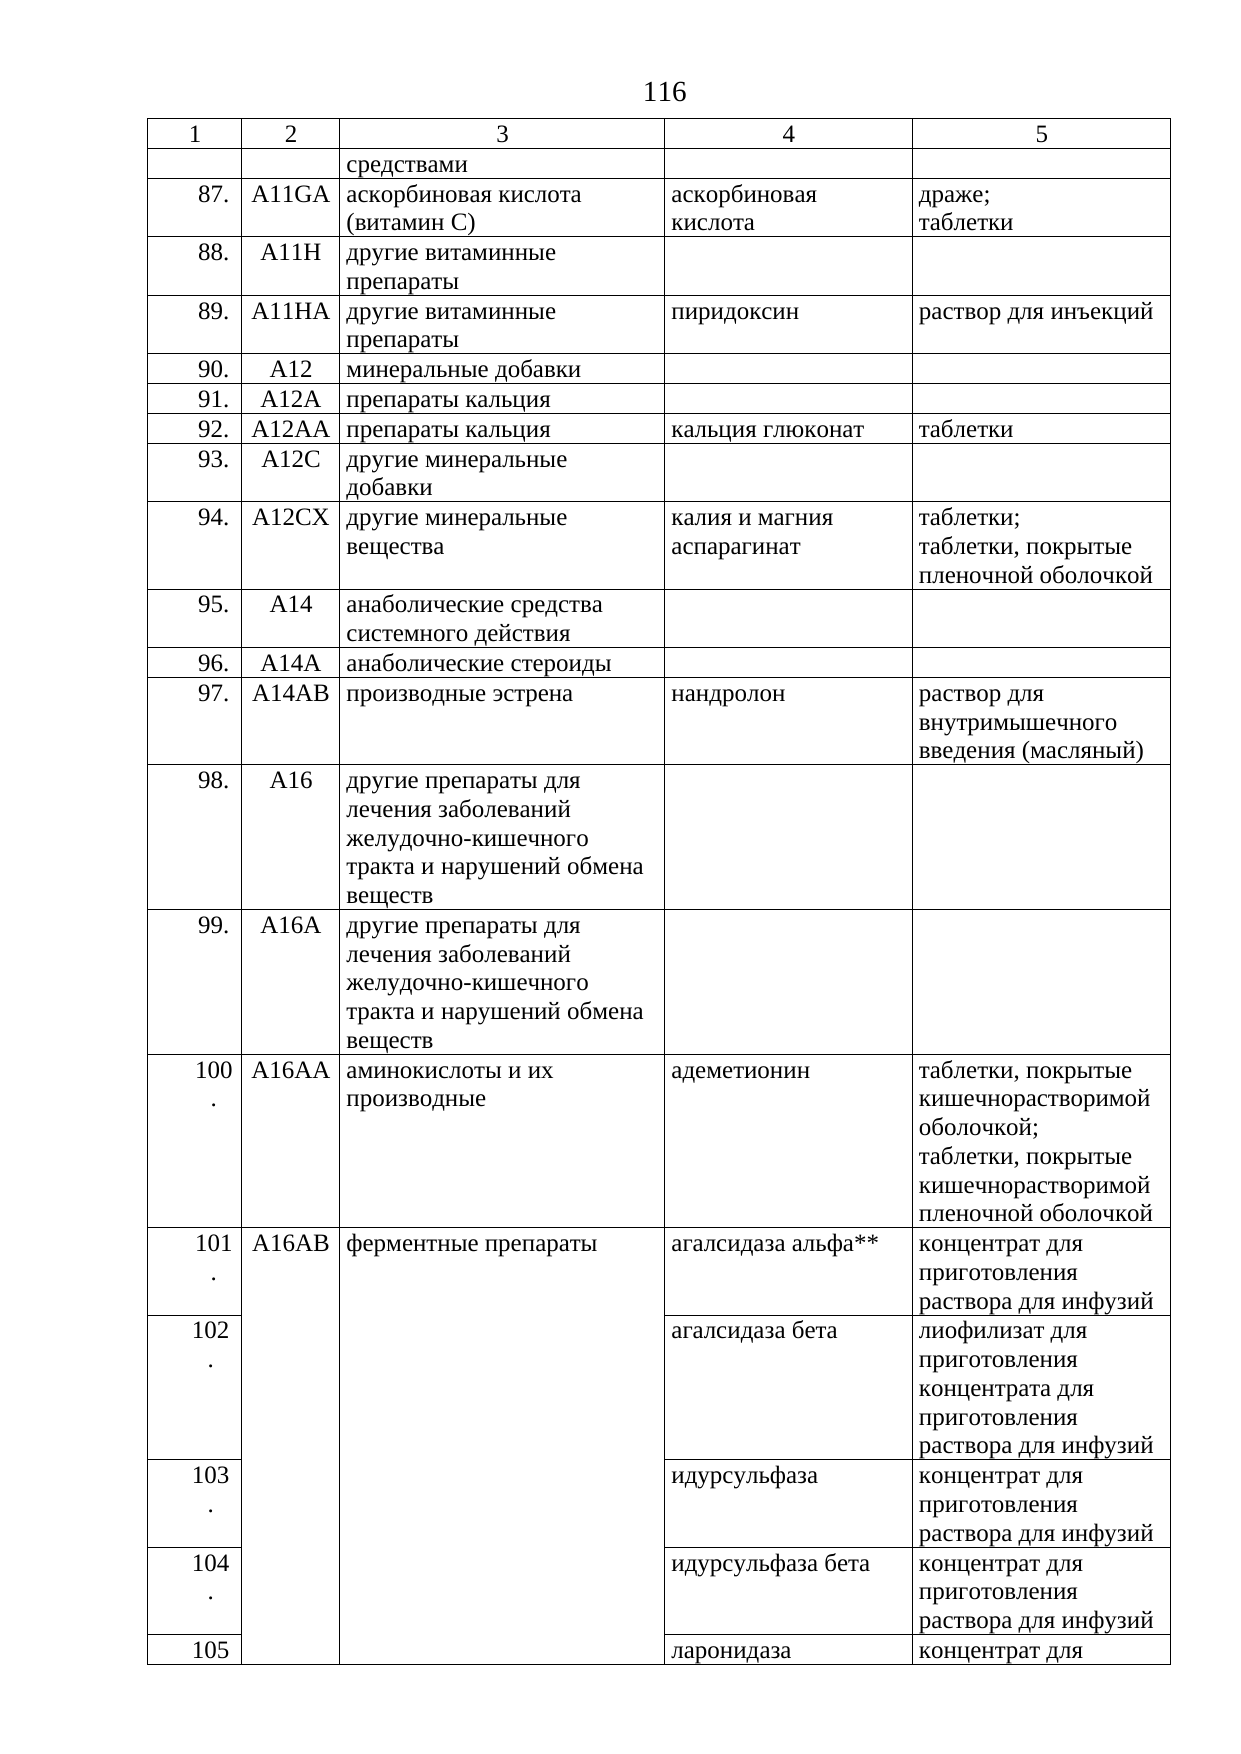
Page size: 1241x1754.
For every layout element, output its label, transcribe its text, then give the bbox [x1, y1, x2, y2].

table_cell [665, 444, 912, 501]
table_cell анаболические стероиды [340, 648, 664, 677]
table_cell [148, 590, 241, 647]
table_cell агалсидаза альфа** [665, 1228, 912, 1314]
table_cell [148, 149, 241, 178]
table_header 4 [665, 119, 912, 148]
table_cell A16AA [242, 1055, 339, 1227]
table_cell [913, 765, 1170, 909]
table_cell A11GA [242, 179, 339, 236]
table_cell калия и магния аспарагинат [665, 502, 912, 588]
table_cell [148, 1548, 241, 1634]
table_cell другие витаминные препараты [340, 237, 664, 295]
table_cell другие минеральные добавки [340, 444, 664, 501]
table_cell [665, 910, 912, 1054]
table_cell производные эстрена [340, 678, 664, 764]
table_cell [913, 444, 1170, 501]
table_header 1 [148, 119, 241, 148]
table_cell [148, 179, 241, 236]
table_cell концентрат для [913, 1635, 1170, 1664]
table_cell адеметионин [665, 1055, 912, 1227]
table_cell [913, 237, 1170, 295]
table_cell A11H [242, 237, 339, 295]
table_cell [913, 149, 1170, 178]
table_cell драже; таблетки [913, 179, 1170, 236]
table_cell A14 [242, 590, 339, 647]
table_cell [148, 910, 241, 1054]
table_cell A11HA [242, 296, 339, 353]
table_cell ферментные препараты [340, 1228, 664, 1664]
table_header 2 [242, 119, 339, 148]
table_cell [665, 648, 912, 677]
table_cell препараты кальция [340, 414, 664, 443]
table_cell A16 [242, 765, 339, 909]
table_cell аминокислоты и их производные [340, 1055, 664, 1227]
table_cell раствор для инъекций [913, 296, 1170, 353]
table_cell раствор для внутримышечного введения (масляный) [913, 678, 1170, 764]
table_cell [913, 590, 1170, 647]
table_cell таблетки; таблетки, покрытые пленочной оболочкой [913, 502, 1170, 588]
table_cell концентрат для приготовления раствора для инфузий [913, 1548, 1170, 1634]
table_cell [665, 384, 912, 413]
table_cell [148, 237, 241, 295]
table_cell [665, 149, 912, 178]
table_cell [148, 414, 241, 443]
table_cell препараты кальция [340, 384, 664, 413]
table_cell [665, 354, 912, 383]
table_cell минеральные добавки [340, 354, 664, 383]
table_cell аскорбиновая кислота (витамин C) [340, 179, 664, 236]
table_cell ларонидаза [665, 1635, 912, 1664]
table_cell концентрат для приготовления раствора для инфузий [913, 1228, 1170, 1314]
table_cell A12AA [242, 414, 339, 443]
table_cell таблетки [913, 414, 1170, 443]
table_cell пиридоксин [665, 296, 912, 353]
table_cell A16AB [242, 1228, 339, 1664]
table_cell [913, 384, 1170, 413]
table_cell лиофилизат для приготовления концентрата для приготовления раствора для инфузий [913, 1316, 1170, 1459]
table_cell другие препараты для лечения заболеваний желудочно-кишечного тракта и нарушений обмена веществ [340, 910, 664, 1054]
table_cell A12C [242, 444, 339, 501]
table_cell [665, 765, 912, 909]
table_cell A14AB [242, 678, 339, 764]
table_cell [148, 444, 241, 501]
table_cell [148, 648, 241, 677]
table_header 3 [340, 119, 664, 148]
table_cell другие витаминные препараты [340, 296, 664, 353]
table_cell [148, 1228, 241, 1314]
table_cell анаболические средства системного действия [340, 590, 664, 647]
table_cell агалсидаза бета [665, 1316, 912, 1459]
table_cell идурсульфаза [665, 1460, 912, 1547]
table_cell [148, 1460, 241, 1547]
table_cell [148, 1316, 241, 1459]
table_cell [148, 354, 241, 383]
table_cell нандролон [665, 678, 912, 764]
table_cell [665, 590, 912, 647]
table_cell [148, 765, 241, 909]
table_cell [913, 910, 1170, 1054]
table_cell [665, 237, 912, 295]
table_cell таблетки, покрытые кишечнорастворимой оболочкой; таблетки, покрытые кишечнорастворимой пленочной оболочкой [913, 1055, 1170, 1227]
table_cell аскорбиновая кислота [665, 179, 912, 236]
table_cell другие минеральные вещества [340, 502, 664, 588]
table_cell [148, 1635, 241, 1664]
table_cell [148, 296, 241, 353]
table_cell [148, 502, 241, 588]
table_cell A12 [242, 354, 339, 383]
table_cell [148, 384, 241, 413]
table_cell другие препараты для лечения заболеваний желудочно-кишечного тракта и нарушений обмена веществ [340, 765, 664, 909]
table_cell A16A [242, 910, 339, 1054]
table_header 5 [913, 119, 1170, 148]
table_cell [913, 648, 1170, 677]
table_cell A12A [242, 384, 339, 413]
table_cell A14A [242, 648, 339, 677]
table_cell средствами [340, 149, 664, 178]
table_cell идурсульфаза бета [665, 1548, 912, 1634]
table_cell [913, 354, 1170, 383]
table_cell A12CX [242, 502, 339, 588]
table_cell [148, 1055, 241, 1227]
table_cell [242, 149, 339, 178]
table_cell [148, 678, 241, 764]
table_cell концентрат для приготовления раствора для инфузий [913, 1460, 1170, 1547]
table_cell кальция глюконат [665, 414, 912, 443]
